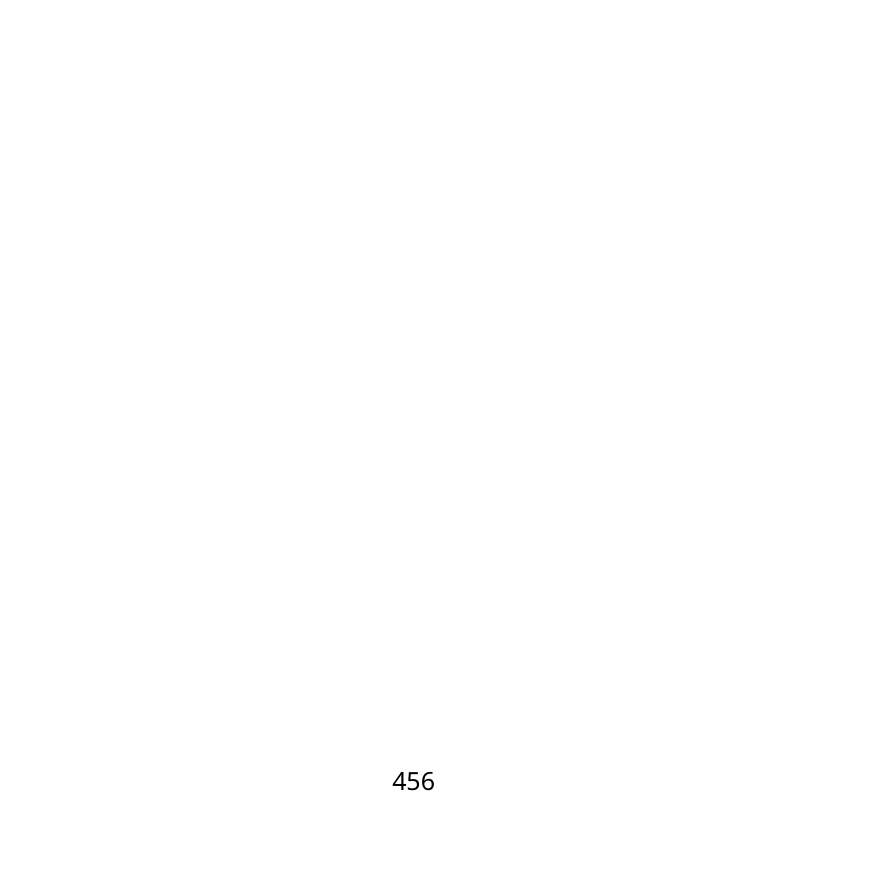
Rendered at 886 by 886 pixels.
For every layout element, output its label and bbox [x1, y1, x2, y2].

table_header [413, 89, 768, 117]
table_cell [413, 117, 768, 145]
table_header [59, 89, 413, 117]
table_cell [59, 117, 413, 145]
